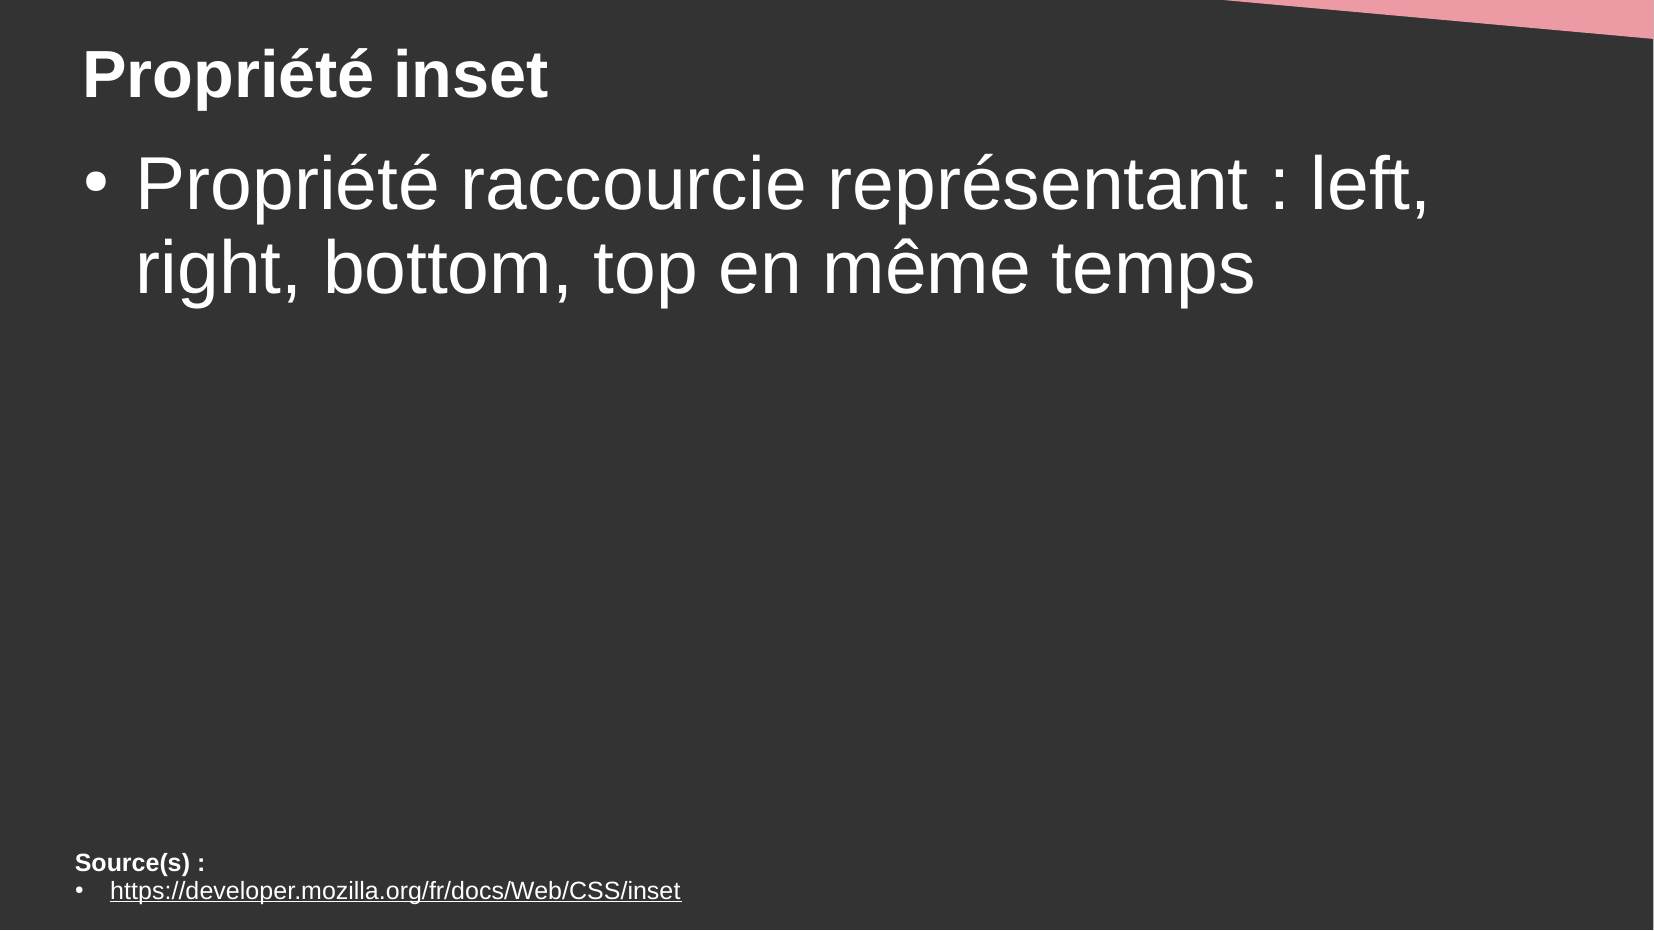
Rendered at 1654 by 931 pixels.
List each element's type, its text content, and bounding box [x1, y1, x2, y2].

text_box [1223, 0, 1654, 39]
text_box Source(s) : https://developer.mozilla.org/fr/docs/Web/CSS/inset [60, 841, 1546, 931]
title Propriété inset [82, 37, 1571, 114]
list Propriété raccourcie représentant : left, right, bottom, top en même temps [64, 141, 1604, 426]
